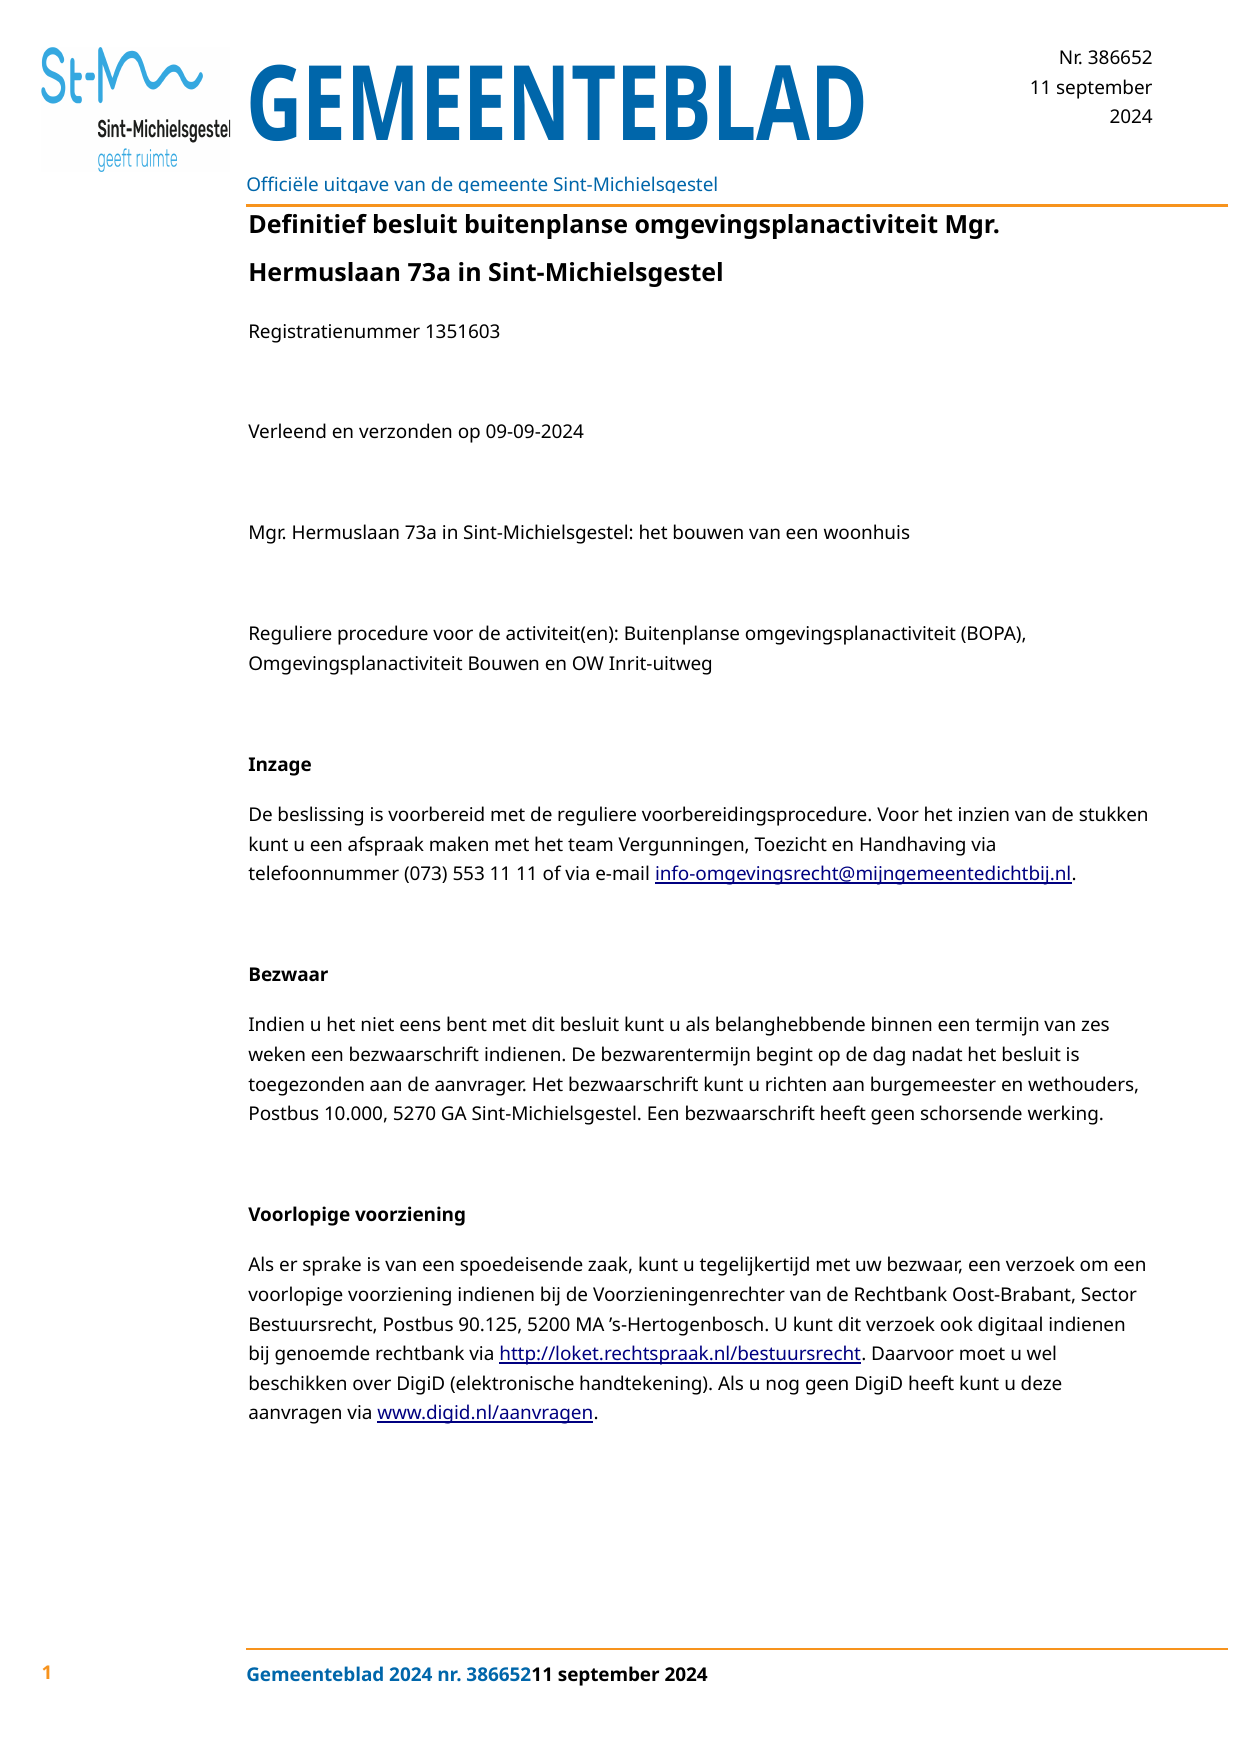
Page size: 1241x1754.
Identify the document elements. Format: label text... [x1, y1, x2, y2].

text Als er sprake is van een spoedeisende zaak, kunt u tegelijkertijd met uw bezwaar, een verzoek om een voorlopige voorziening indienen bij de Voorzieningenrechter van de Rechtbank Oost-Brabant, Sector Bestuursrecht, Postbus 90.125, 5200 MA ’s-Hertogenbosch. U kunt dit verzoek ook digitaal indienen bij genoemde rechtbank via http://loket.rechtspraak.nl/bestuursrecht. Daarvoor moet u wel beschikken over DigiD (elektronische handtekening). Als u nog geen DigiD heeft kunt u deze aanvragen via www.digid.nl/aanvragen. [248, 1252, 1152, 1425]
text Indien u het niet eens bent met dit besluit kunt u als belanghebbende binnen een termijn van zes weken een bezwaarschrift indienen. De bezwarentermijn begint op de dag nadat het besluit is toegezonden aan de aanvrager. Het bezwaarschrift kunt u richten aan burgemeester en wethouders, Postbus 10.000, 5270 GA Sint-Michielsgestel. Een bezwaarschrift heeft geen schorsende werking. [248, 1012, 1152, 1126]
text Verleend en verzonden op 09-09-2024 [248, 419, 1152, 444]
picture [41, 47, 231, 172]
text Mgr. Hermuslaan 73a in Sint-Michielsgestel: het bouwen van een woonhuis [248, 519, 1152, 545]
text Reguliere procedure voor de activiteit(en): Buitenplanse omgevingsplanactiviteit (BOPA), Omgevingsplanactiviteit Bouwen en OW Inrit-uitweg [248, 620, 1152, 676]
text Bezwaar [248, 961, 1152, 987]
text De beslissing is voorbereid met de reguliere voorbereidingsprocedure. Voor het inzien van de stukken kunt u een afspraak maken met het team Vergunningen, Toezicht en Handhaving via telefoonnummer (073) 553 11 11 of via e-mail info-omgevingsrecht@mijngemeentedichtbij.nl. [248, 801, 1152, 886]
text Inzage [248, 751, 1152, 777]
text Voorlopige voorziening [248, 1201, 1152, 1227]
text Registratienummer 1351603 [248, 318, 1152, 344]
text Definitief besluit buitenplanse omgevingsplanactiviteit Mgr. Hermuslaan 73a in Sint-Michielsgestel [248, 207, 1152, 288]
